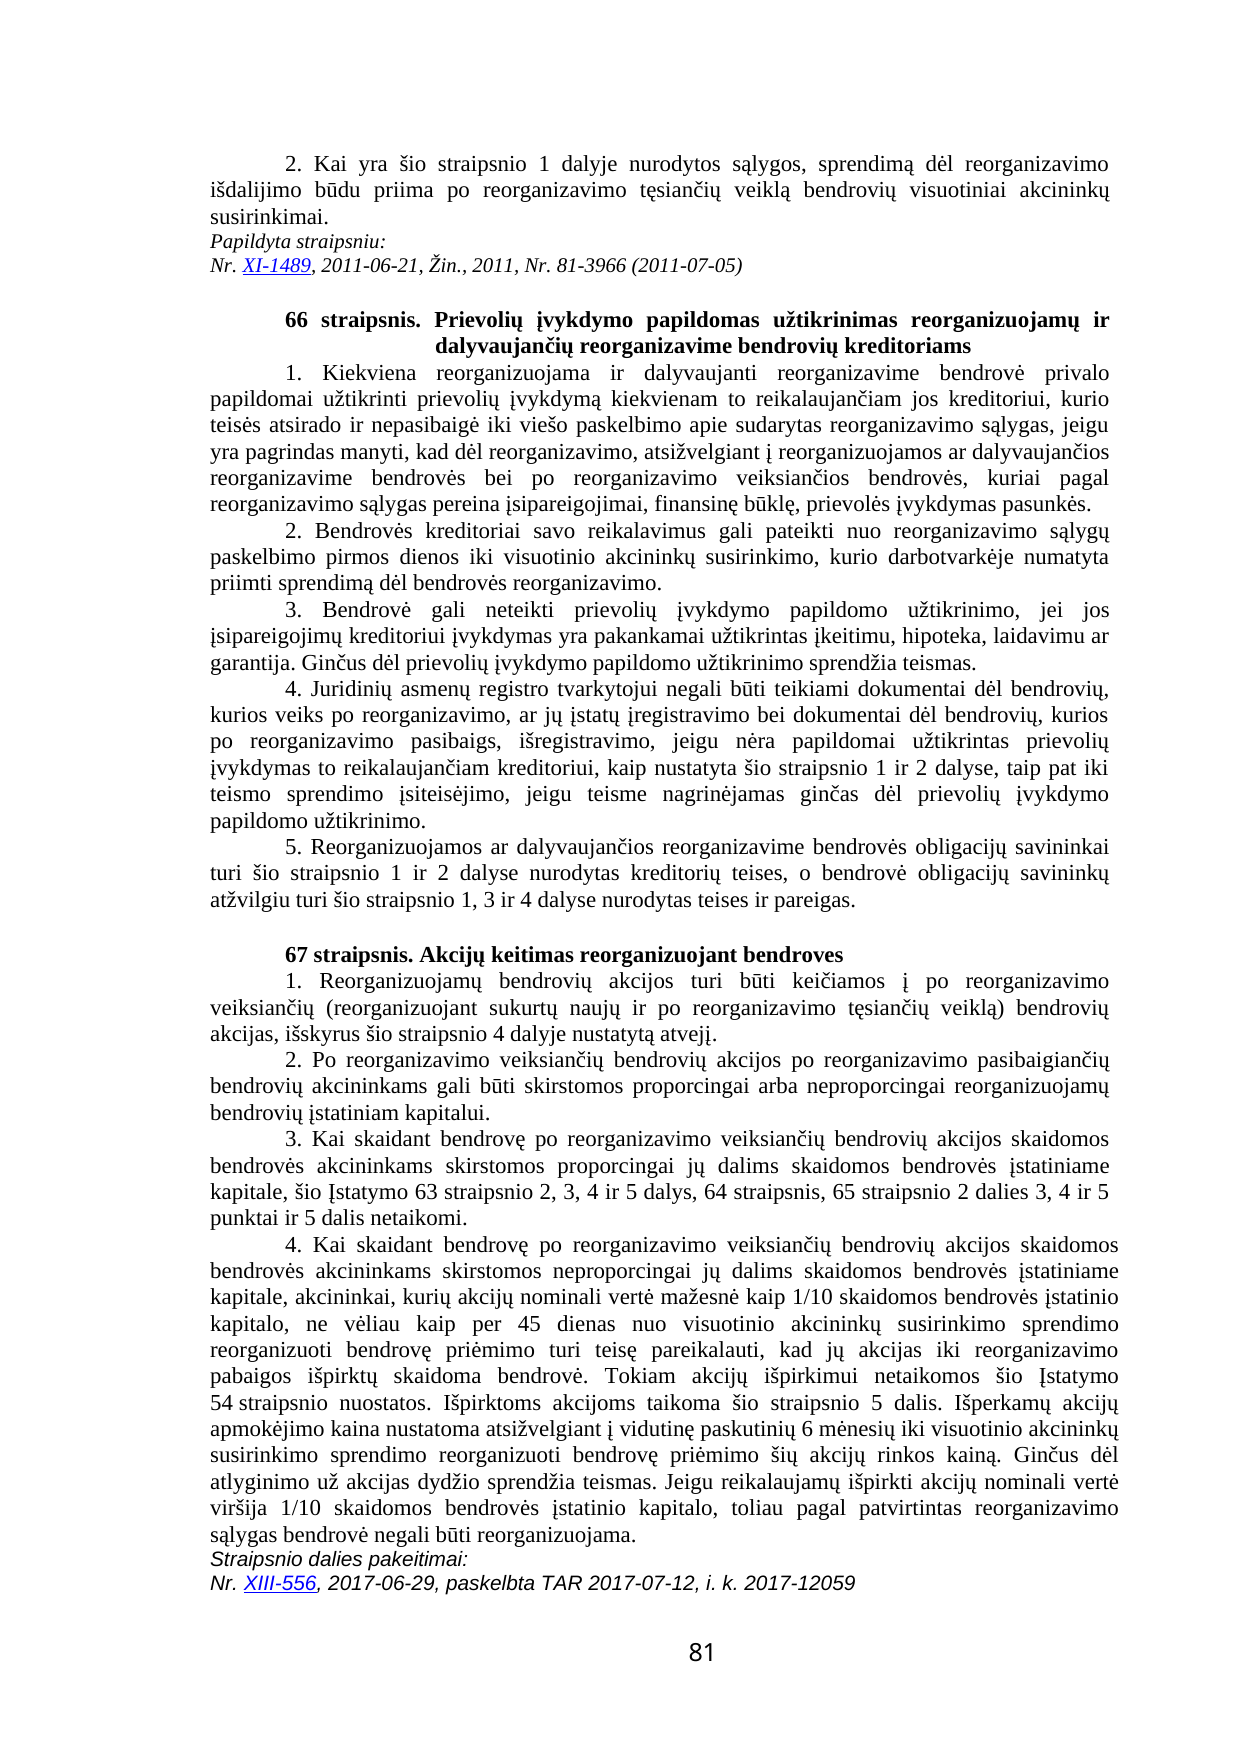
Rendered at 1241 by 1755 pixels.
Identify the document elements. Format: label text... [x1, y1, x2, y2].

text 1. Reorganizuojamų bendrovių akcijos turi būti keičiamos į po reorganizavimo veiksiančių (reorganizuojant sukurtų naujų ir po reorganizavimo tęsiančių veiklą) bendrovių akcijas, išskyrus šio straipsnio 4 dalyje nustatytą atvejį. [210, 967, 1111, 1046]
text Nr. XIII-556, 2017-06-29, paskelbta TAR 2017-07-12, i. k. 2017-12059 [210, 1571, 1120, 1595]
text 4. Juridinių asmenų registro tvarkytojui negali būti teikiami dokumentai dėl bendrovių, kurios veiks po reorganizavimo, ar jų įstatų įregistravimo bei dokumentai dėl bendrovių, kurios po reorganizavimo pasibaigs, išregistravimo, jeigu nėra papildomai užtikrintas prievolių įvykdymas to reikalaujančiam kreditoriui, kaip nustatyta šio straipsnio 1 ir 2 dalyse, taip pat iki teismo sprendimo įsiteisėjimo, jeigu teisme nagrinėjamas ginčas dėl prievolių įvykdymo papildomo užtikrinimo. [210, 675, 1111, 833]
text Nr. XI-1489, 2011-06-21, Žin., 2011, Nr. 81-3966 (2011-07-05) [210, 253, 1120, 277]
text 67 straipsnis. Akcijų keitimas reorganizuojant bendroves [210, 941, 1111, 967]
text 2. Bendrovės kreditoriai savo reikalavimus gali pateikti nuo reorganizavimo sąlygų paskelbimo pirmos dienos iki visuotinio akcininkų susirinkimo, kurio darbotvarkėje numatyta priimti sprendimą dėl bendrovės reorganizavimo. [210, 517, 1111, 596]
text 3. Kai skaidant bendrovę po reorganizavimo veiksiančių bendrovių akcijos skaidomos bendrovės akcininkams skirstomos proporcingai jų dalims skaidomos bendrovės įstatiniame kapitale, šio Įstatymo 63 straipsnio 2, 3, 4 ir 5 dalys, 64 straipsnis, 65 straipsnio 2 dalies 3, 4 ir 5 punktai ir 5 dalis netaikomi. [210, 1125, 1111, 1231]
text 4. Kai skaidant bendrovę po reorganizavimo veiksiančių bendrovių akcijos skaidomos bendrovės akcininkams skirstomos neproporcingai jų dalims skaidomos bendrovės įstatiniame kapitale, akcininkai, kurių akcijų nominali vertė mažesnė kaip 1/10 skaidomos bendrovės įstatinio kapitalo, ne vėliau kaip per 45 dienas nuo visuotinio akcininkų susirinkimo sprendimo reorganizuoti bendrovę priėmimo turi teisę pareikalauti, kad jų akcijas iki reorganizavimo pabaigos išpirktų skaidoma bendrovė. Tokiam akcijų išpirkimui netaikomos šio Įstatymo 54 straipsnio nuostatos. Išpirktoms akcijoms taikoma šio straipsnio 5 dalis. Išperkamų akcijų apmokėjimo kaina nustatoma atsižvelgiant į vidutinę paskutinių 6 mėnesių iki visuotinio akcininkų susirinkimo sprendimo reorganizuoti bendrovę priėmimo šių akcijų rinkos kainą. Ginčus dėl atlyginimo už akcijas dydžio sprendžia teismas. Jeigu reikalaujamų išpirkti akcijų nominali vertė viršija 1/10 skaidomos bendrovės įstatinio kapitalo, toliau pagal patvirtintas reorganizavimo sąlygas bendrovė negali būti reorganizuojama. [210, 1231, 1120, 1547]
text 2. Kai yra šio straipsnio 1 dalyje nurodytos sąlygos, sprendimą dėl reorganizavimo išdalijimo būdu priima po reorganizavimo tęsiančių veiklą bendrovių visuotiniai akcininkų susirinkimai. [210, 150, 1111, 229]
text Straipsnio dalies pakeitimai: [210, 1547, 1120, 1571]
text 2. Po reorganizavimo veiksiančių bendrovių akcijos po reorganizavimo pasibaigiančių bendrovių akcininkams gali būti skirstomos proporcingai arba neproporcingai reorganizuojamų bendrovių įstatiniam kapitalui. [210, 1046, 1111, 1125]
text 1. Kiekviena reorganizuojama ir dalyvaujanti reorganizavime bendrovė privalo papildomai užtikrinti prievolių įvykdymą kiekvienam to reikalaujančiam jos kreditoriui, kurio teisės atsirado ir nepasibaigė iki viešo paskelbimo apie sudarytas reorganizavimo sąlygas, jeigu yra pagrindas manyti, kad dėl reorganizavimo, atsižvelgiant į reorganizuojamos ar dalyvaujančios reorganizavime bendrovės bei po reorganizavimo veiksiančios bendrovės, kuriai pagal reorganizavimo sąlygas pereina įsipareigojimai, finansinę būklę, prievolės įvykdymas pasunkės. [210, 359, 1111, 517]
text 66 straipsnis. Prievolių įvykdymo papildomas užtikrinimas reorganizuojamų ir dalyvaujančių reorganizavime bendrovių kreditoriams [285, 306, 1111, 359]
text 3. Bendrovė gali neteikti prievolių įvykdymo papildomo užtikrinimo, jei jos įsipareigojimų kreditoriui įvykdymas yra pakankamai užtikrintas įkeitimu, hipoteka, laidavimu ar garantija. Ginčus dėl prievolių įvykdymo papildomo užtikrinimo sprendžia teismas. [210, 596, 1111, 675]
text Papildyta straipsniu: [210, 229, 1120, 253]
text 5. Reorganizuojamos ar dalyvaujančios reorganizavime bendrovės obligacijų savininkai turi šio straipsnio 1 ir 2 dalyse nurodytas kreditorių teises, o bendrovė obligacijų savininkų atžvilgiu turi šio straipsnio 1, 3 ir 4 dalyse nurodytas teises ir pareigas. [210, 833, 1111, 912]
